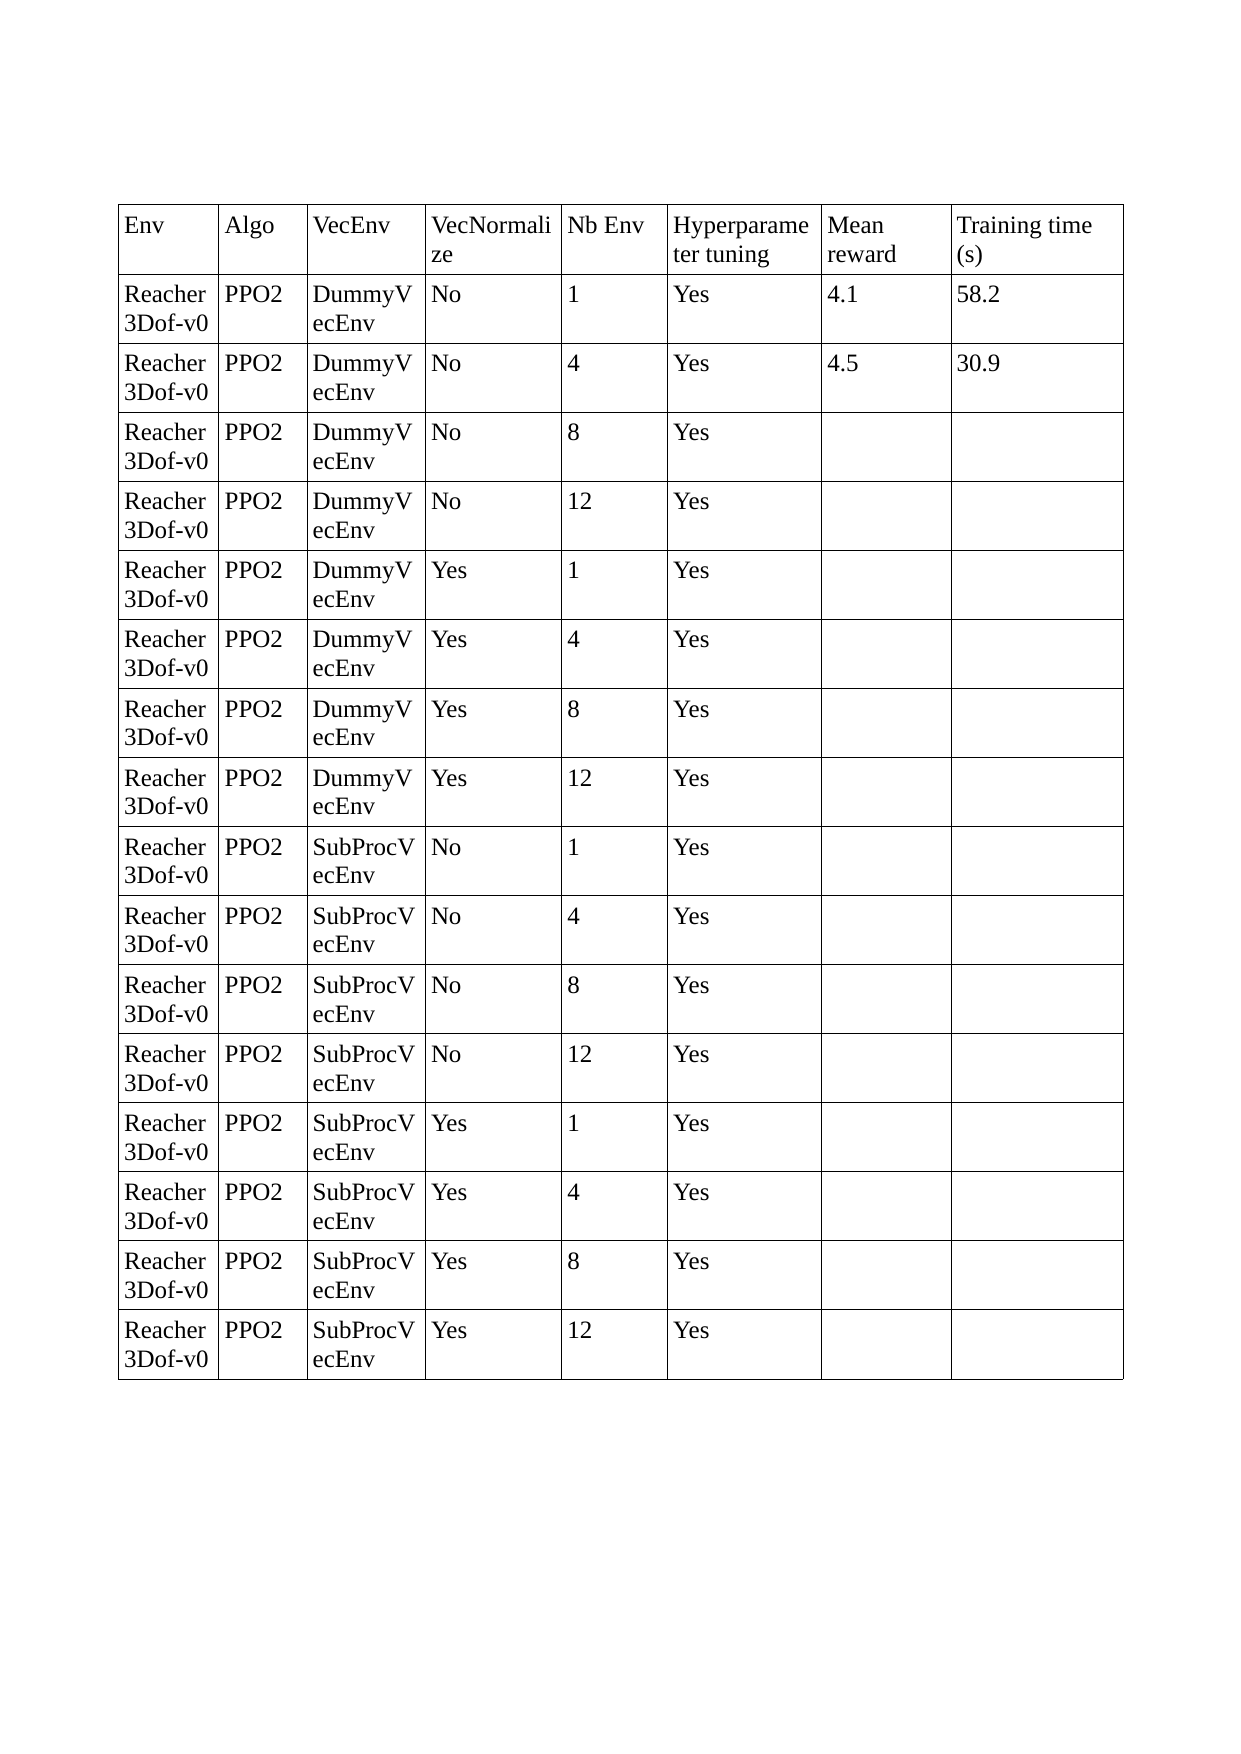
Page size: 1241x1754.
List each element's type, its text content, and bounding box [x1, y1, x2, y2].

table_cell SubProcVecEnv [308, 1241, 425, 1309]
table_cell Reacher3Dof-v0 [119, 758, 218, 826]
table_cell 8 [562, 1241, 667, 1309]
table_header Nb Env [562, 205, 667, 273]
table_header Algo [219, 205, 307, 273]
table_cell 4.1 [822, 275, 951, 342]
table_cell PPO2 [219, 1310, 307, 1378]
table_cell Yes [426, 620, 561, 688]
table_cell Yes [668, 275, 821, 342]
table_cell Yes [668, 758, 821, 826]
table_cell Reacher3Dof-v0 [119, 1103, 218, 1171]
table_cell Reacher3Dof-v0 [119, 689, 218, 757]
table_cell 12 [562, 1034, 667, 1102]
table_cell [822, 689, 951, 757]
table_cell 12 [562, 758, 667, 826]
table_cell [952, 1034, 1123, 1102]
table_cell PPO2 [219, 896, 307, 964]
table_cell [822, 1172, 951, 1240]
table_cell [952, 482, 1123, 550]
table_cell [952, 689, 1123, 757]
table_cell 12 [562, 482, 667, 550]
table_cell [822, 965, 951, 1033]
table_cell [822, 1241, 951, 1309]
table_cell [952, 965, 1123, 1033]
table_cell PPO2 [219, 620, 307, 688]
table_cell DummyVecEnv [308, 758, 425, 826]
table_cell Yes [668, 620, 821, 688]
table_cell PPO2 [219, 758, 307, 826]
table_header Hyperparameter tuning [668, 205, 821, 273]
table_cell PPO2 [219, 551, 307, 619]
table_cell PPO2 [219, 965, 307, 1033]
table_cell [952, 1310, 1123, 1378]
table_cell No [426, 482, 561, 550]
table_header VecEnv [308, 205, 425, 273]
table_cell [952, 1241, 1123, 1309]
table_cell Reacher3Dof-v0 [119, 1310, 218, 1378]
table_cell Yes [668, 1172, 821, 1240]
table_cell PPO2 [219, 827, 307, 895]
table_cell DummyVecEnv [308, 344, 425, 412]
table_cell PPO2 [219, 1034, 307, 1102]
table_cell 4.5 [822, 344, 951, 412]
table_cell SubProcVecEnv [308, 965, 425, 1033]
table_cell Yes [668, 1103, 821, 1171]
table_cell 30.9 [952, 344, 1123, 412]
table_cell Reacher3Dof-v0 [119, 1034, 218, 1102]
table_cell PPO2 [219, 344, 307, 412]
table_cell Yes [668, 965, 821, 1033]
table_cell 4 [562, 344, 667, 412]
table_cell Reacher3Dof-v0 [119, 1241, 218, 1309]
table_cell [822, 896, 951, 964]
table_header Training time (s) [952, 205, 1123, 273]
table_cell Yes [426, 551, 561, 619]
table_cell Yes [668, 689, 821, 757]
table_cell [952, 551, 1123, 619]
table_cell 1 [562, 827, 667, 895]
table_cell Reacher3Dof-v0 [119, 275, 218, 342]
table_cell 8 [562, 965, 667, 1033]
table_cell SubProcVecEnv [308, 827, 425, 895]
table_cell PPO2 [219, 275, 307, 342]
table_cell 1 [562, 275, 667, 342]
table_cell [952, 827, 1123, 895]
table_cell SubProcVecEnv [308, 1103, 425, 1171]
table_cell Yes [668, 827, 821, 895]
table_cell [952, 896, 1123, 964]
table_cell [822, 1103, 951, 1171]
table_cell 1 [562, 1103, 667, 1171]
table_cell Yes [426, 1310, 561, 1378]
table_cell PPO2 [219, 1103, 307, 1171]
table_cell SubProcVecEnv [308, 1172, 425, 1240]
table_cell No [426, 965, 561, 1033]
table_cell Yes [426, 1103, 561, 1171]
table_cell [952, 1103, 1123, 1171]
table_cell SubProcVecEnv [308, 1034, 425, 1102]
table_cell No [426, 413, 561, 481]
table_cell Yes [668, 413, 821, 481]
table_cell 4 [562, 620, 667, 688]
table_cell No [426, 827, 561, 895]
table_cell 8 [562, 413, 667, 481]
table_cell DummyVecEnv [308, 275, 425, 342]
table_cell PPO2 [219, 1172, 307, 1240]
table_cell DummyVecEnv [308, 620, 425, 688]
table_cell 8 [562, 689, 667, 757]
table_cell Yes [668, 1241, 821, 1309]
table_cell Yes [426, 689, 561, 757]
table_cell 1 [562, 551, 667, 619]
table_cell Yes [426, 1172, 561, 1240]
table_cell [822, 758, 951, 826]
table_cell Yes [668, 1034, 821, 1102]
table_cell 4 [562, 896, 667, 964]
table_cell Reacher3Dof-v0 [119, 896, 218, 964]
table_header Env [119, 205, 218, 273]
table_header Mean reward [822, 205, 951, 273]
table_cell No [426, 275, 561, 342]
table_cell Yes [668, 896, 821, 964]
table_cell PPO2 [219, 1241, 307, 1309]
table_cell Reacher3Dof-v0 [119, 1172, 218, 1240]
table_cell PPO2 [219, 689, 307, 757]
table_cell [952, 758, 1123, 826]
table_cell [822, 551, 951, 619]
table_cell DummyVecEnv [308, 689, 425, 757]
table_cell Yes [668, 482, 821, 550]
table_cell [822, 827, 951, 895]
table_cell DummyVecEnv [308, 482, 425, 550]
table_cell [952, 1172, 1123, 1240]
table_cell [952, 620, 1123, 688]
table_cell Reacher3Dof-v0 [119, 551, 218, 619]
table_cell PPO2 [219, 413, 307, 481]
table_cell Reacher3Dof-v0 [119, 482, 218, 550]
table_cell Reacher3Dof-v0 [119, 965, 218, 1033]
table_cell 58.2 [952, 275, 1123, 342]
table_cell Reacher3Dof-v0 [119, 344, 218, 412]
table_cell [822, 482, 951, 550]
table_cell 4 [562, 1172, 667, 1240]
table_cell [822, 1034, 951, 1102]
table_cell [952, 413, 1123, 481]
table_cell Yes [668, 1310, 821, 1378]
table_cell Reacher3Dof-v0 [119, 413, 218, 481]
table_cell DummyVecEnv [308, 413, 425, 481]
table_cell No [426, 896, 561, 964]
table_cell Yes [668, 551, 821, 619]
table_cell No [426, 1034, 561, 1102]
table_cell [822, 413, 951, 481]
table_cell Yes [426, 758, 561, 826]
table_cell PPO2 [219, 482, 307, 550]
table_header VecNormalize [426, 205, 561, 273]
table_cell [822, 1310, 951, 1378]
table_cell Reacher3Dof-v0 [119, 620, 218, 688]
table_cell [822, 620, 951, 688]
table_cell Yes [426, 1241, 561, 1309]
table_cell 12 [562, 1310, 667, 1378]
table_cell SubProcVecEnv [308, 1310, 425, 1378]
table_cell DummyVecEnv [308, 551, 425, 619]
table_cell Reacher3Dof-v0 [119, 827, 218, 895]
table_cell SubProcVecEnv [308, 896, 425, 964]
table_cell No [426, 344, 561, 412]
table_cell Yes [668, 344, 821, 412]
